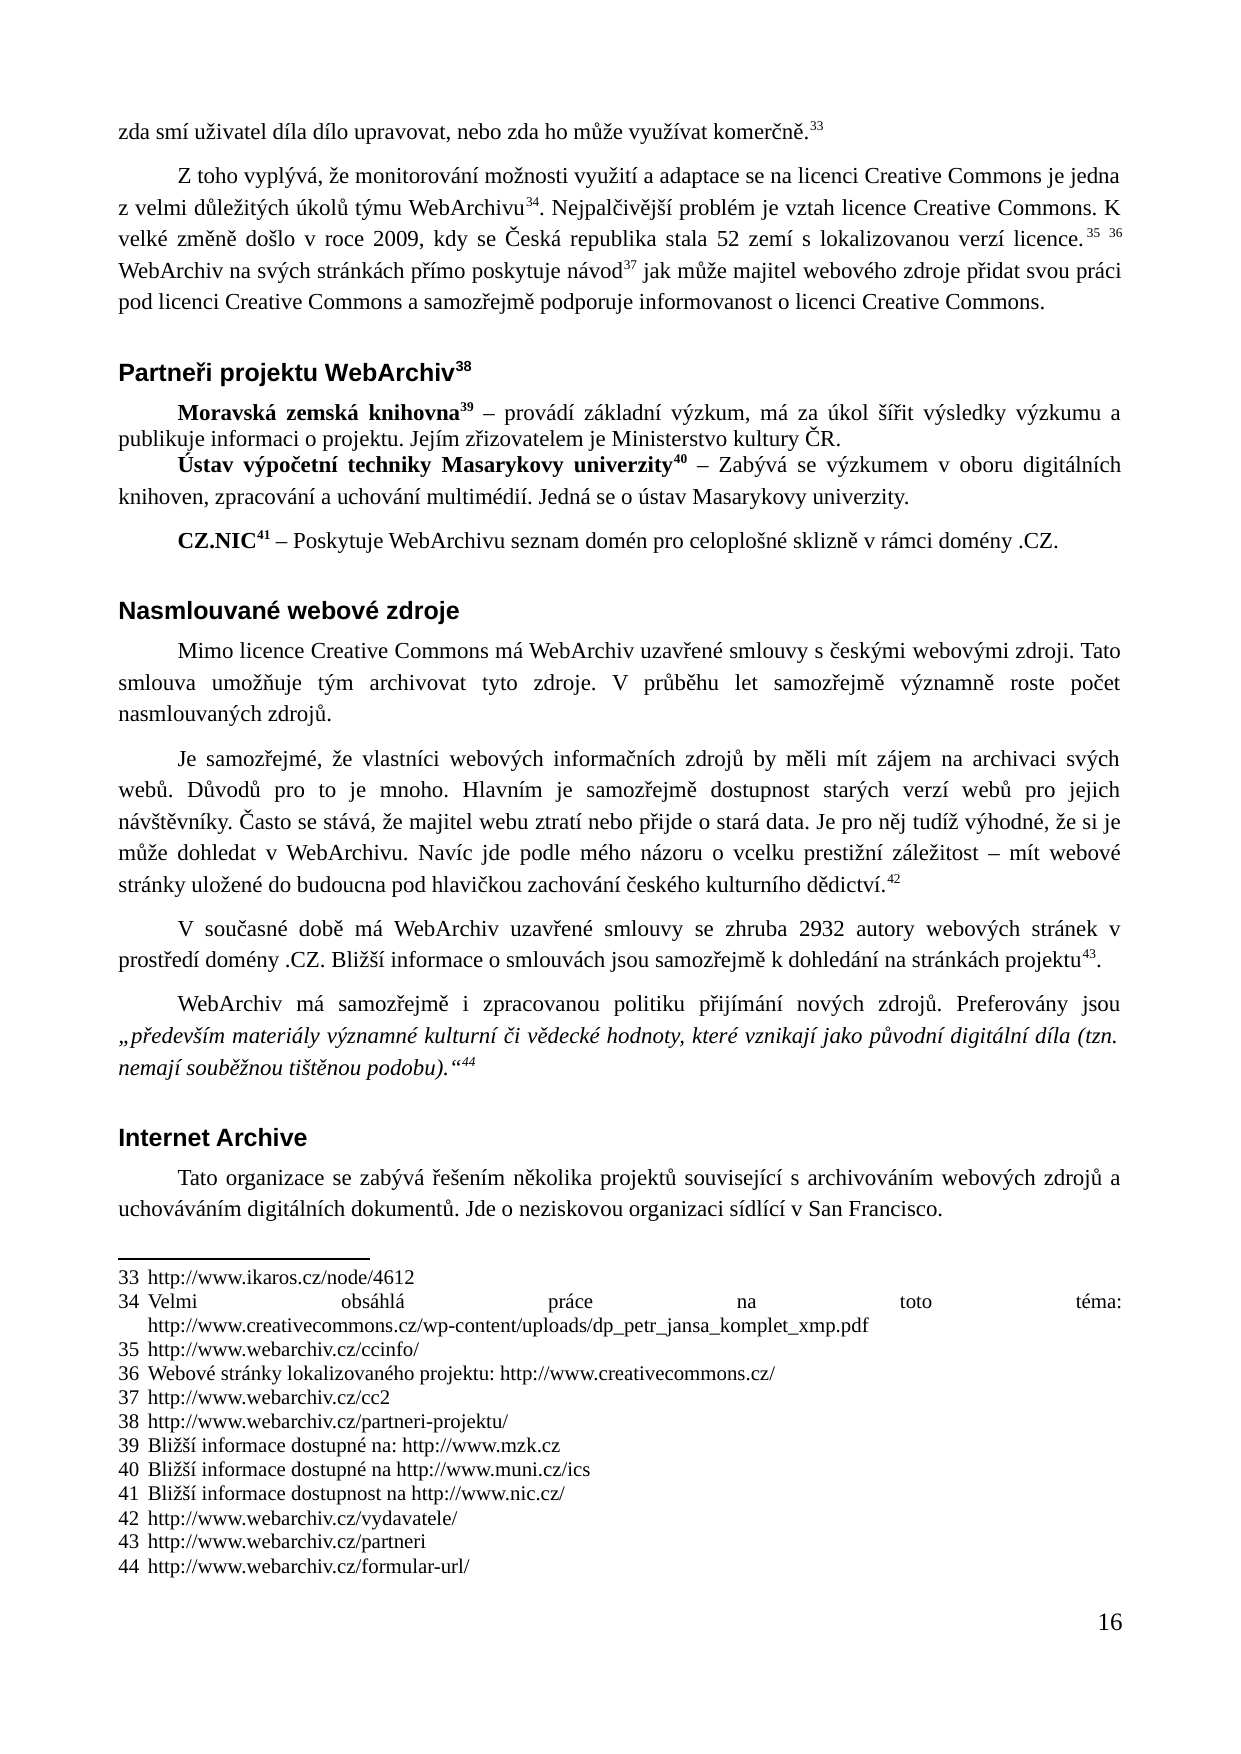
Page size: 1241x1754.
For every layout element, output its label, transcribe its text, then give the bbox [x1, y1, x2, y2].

text Z toho vyplývá, že monitorování možnosti využití a adaptace se na licenci Creative Commons je jedna z velmi důležitých úkolů týmu WebArchivu. Nejpalčivější problém je vztah licence Creative Commons. K velké změně došlo v roce 2009, kdy se Česká republika stala 52 zemí s lokalizovanou verzí licence. WebArchiv na svých stránkách přímo poskytuje návod jak může majitel webového zdroje přidat svou práci pod licenci Creative Commons a samozřejmě podporuje informovanost o licenci Creative Commons. [118, 162, 1122, 315]
text Ústav výpočetní techniky Masarykovy univerzity – Zabývá se výzkumem v oboru digitálních knihoven, zpracování a uchování multimédií. Jedná se o ústav Masarykovy univerzity. [118, 451, 1122, 509]
text http://www.webarchiv.cz/partneri [118, 1529, 1122, 1553]
text http://www.webarchiv.cz/partneri-projektu/ [118, 1409, 1122, 1433]
text Mimo licence Creative Commons má WebArchiv uzavřené smlouvy s českými webovými zdroji. Tato smlouva umožňuje tým archivovat tyto zdroje. V průběhu let samozřejmě významně roste počet nasmlouvaných zdrojů. [118, 637, 1122, 727]
text Moravská zemská knihovna – provádí základní výzkum, má za úkol šířit výsledky výzkumu a publikuje informaci o projektu. Jejím zřizovatelem je Ministerstvo kultury ČR. [118, 399, 1122, 451]
text http://www.webarchiv.cz/cc2 [118, 1385, 1122, 1409]
text Tato organizace se zabývá řešením několika projektů související s archivováním webových zdrojů a uchováváním digitálních dokumentů. Jde o neziskovou organizaci sídlící v San Francisco. [118, 1164, 1122, 1222]
text CZ.NIC – Poskytuje WebArchivu seznam domén pro celoplošné sklizně v rámci domény .CZ. [118, 527, 1122, 553]
subtitle Partneři projektu WebArchiv [118, 357, 1122, 386]
text zda smí uživatel díla dílo upravovat, nebo zda ho může využívat komerčně. [118, 118, 1122, 144]
text Bližší informace dostupnost na http://www.nic.cz/ [118, 1481, 1122, 1505]
text Bližší informace dostupné na: http://www.mzk.cz [118, 1433, 1122, 1457]
text V současné době má WebArchiv uzavřené smlouvy se zhruba 2932 autory webových stránek v prostředí domény .CZ. Bližší informace o smlouvách jsou samozřejmě k dohledání na stránkách projektu. [118, 915, 1122, 973]
text http://www.webarchiv.cz/vydavatele/ [118, 1505, 1122, 1529]
text http://www.webarchiv.cz/ccinfo/ [118, 1337, 1122, 1361]
text http://www.webarchiv.cz/formular-url/ [118, 1553, 1122, 1578]
text Velmi obsáhlá práce na toto téma: http://www.creativecommons.cz/wp-content/uploads/dp_petr_jansa_komplet_xmp.pdf [118, 1289, 1122, 1337]
text Webové stránky lokalizovaného projektu: http://www.creativecommons.cz/ [118, 1361, 1122, 1385]
text Bližší informace dostupné na http://www.muni.cz/ics [118, 1457, 1122, 1481]
text http://www.ikaros.cz/node/4612 [118, 1265, 1122, 1289]
text WebArchiv má samozřejmě i zpracovanou politiku přijímání nových zdrojů. Preferovány jsou „především materiály významné kulturní či vědecké hodnoty, které vznikají jako původní digitální díla (tzn. nemají souběžnou tištěnou podobu).“ [118, 991, 1122, 1080]
subtitle Nasmlouvané webové zdroje [118, 596, 1122, 625]
text Je samozřejmé, že vlastníci webových informačních zdrojů by měli mít zájem na archivaci svých webů. Důvodů pro to je mnoho. Hlavním je samozřejmě dostupnost starých verzí webů pro jejich návštěvníky. Často se stává, že majitel webu ztratí nebo přijde o stará data. Je pro něj tudíž výhodné, že si je může dohledat v WebArchivu. Navíc jde podle mého názoru o vcelku prestižní záležitost – mít webové stránky uložené do budoucna pod hlavičkou zachování českého kulturního dědictví. [118, 744, 1122, 897]
subtitle Internet Archive [118, 1123, 1122, 1151]
